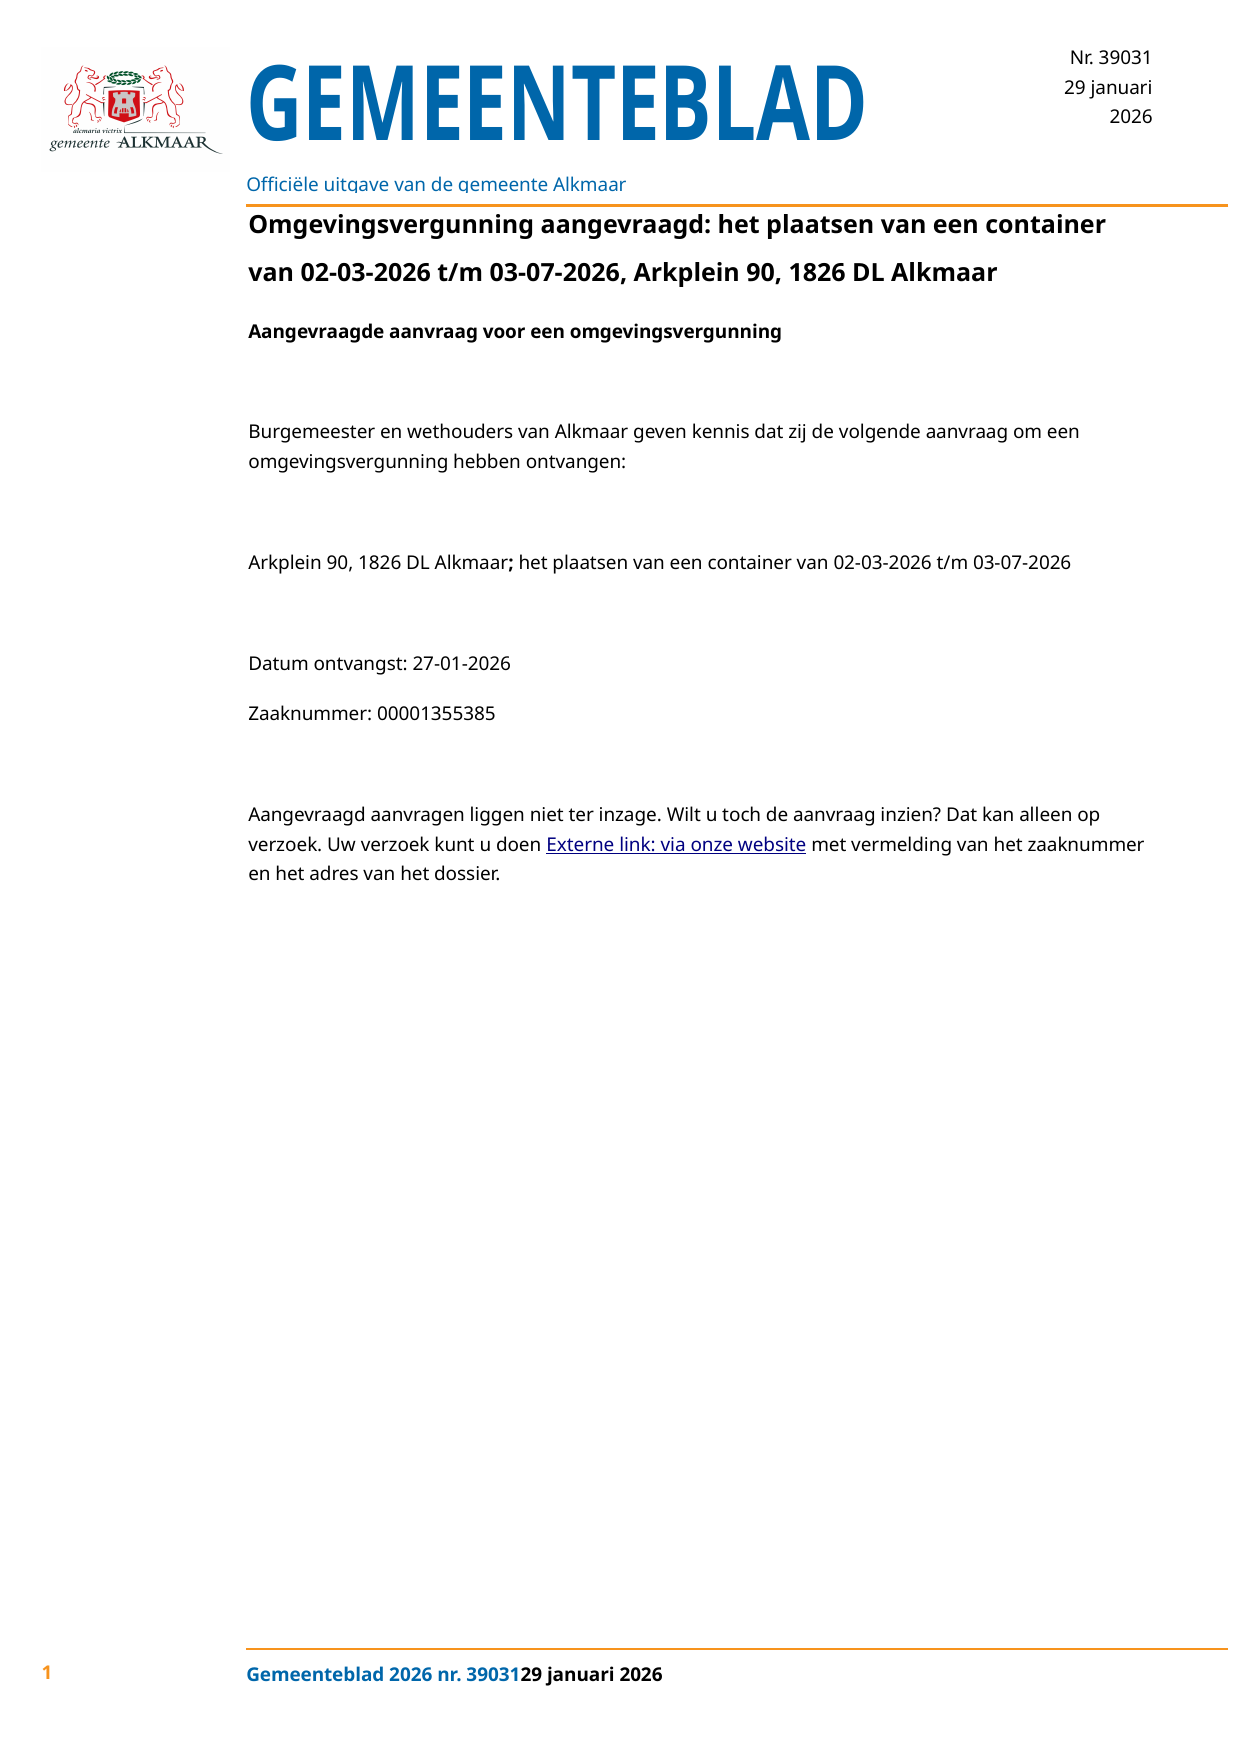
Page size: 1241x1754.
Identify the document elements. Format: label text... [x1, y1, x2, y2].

text Datum ontvangst: 27-01-2026 [248, 650, 1152, 676]
text Aangevraagde aanvraag voor een omgevingsvergunning [248, 318, 1152, 344]
picture [41, 47, 231, 172]
text Burgemeester en wethouders van Alkmaar geven kennis dat zij de volgende aanvraag om een omgevingsvergunning hebben ontvangen: [248, 419, 1152, 474]
text Zaaknummer: 00001355385 [248, 700, 1152, 726]
text Arkplein 90, 1826 DL Alkmaar; het plaatsen van een container van 02-03-2026 t/m 03-07-2026 [248, 549, 1152, 575]
text Omgevingsvergunning aangevraagd: het plaatsen van een container van 02-03-2026 t/m 03-07-2026, Arkplein 90, 1826 DL Alkmaar [248, 207, 1152, 288]
text Aangevraagd aanvragen liggen niet ter inzage. Wilt u toch de aanvraag inzien? Dat kan alleen op verzoek. Uw verzoek kunt u doen Externe link: via onze website met vermelding van het zaaknummer en het adres van het dossier. [248, 801, 1152, 886]
